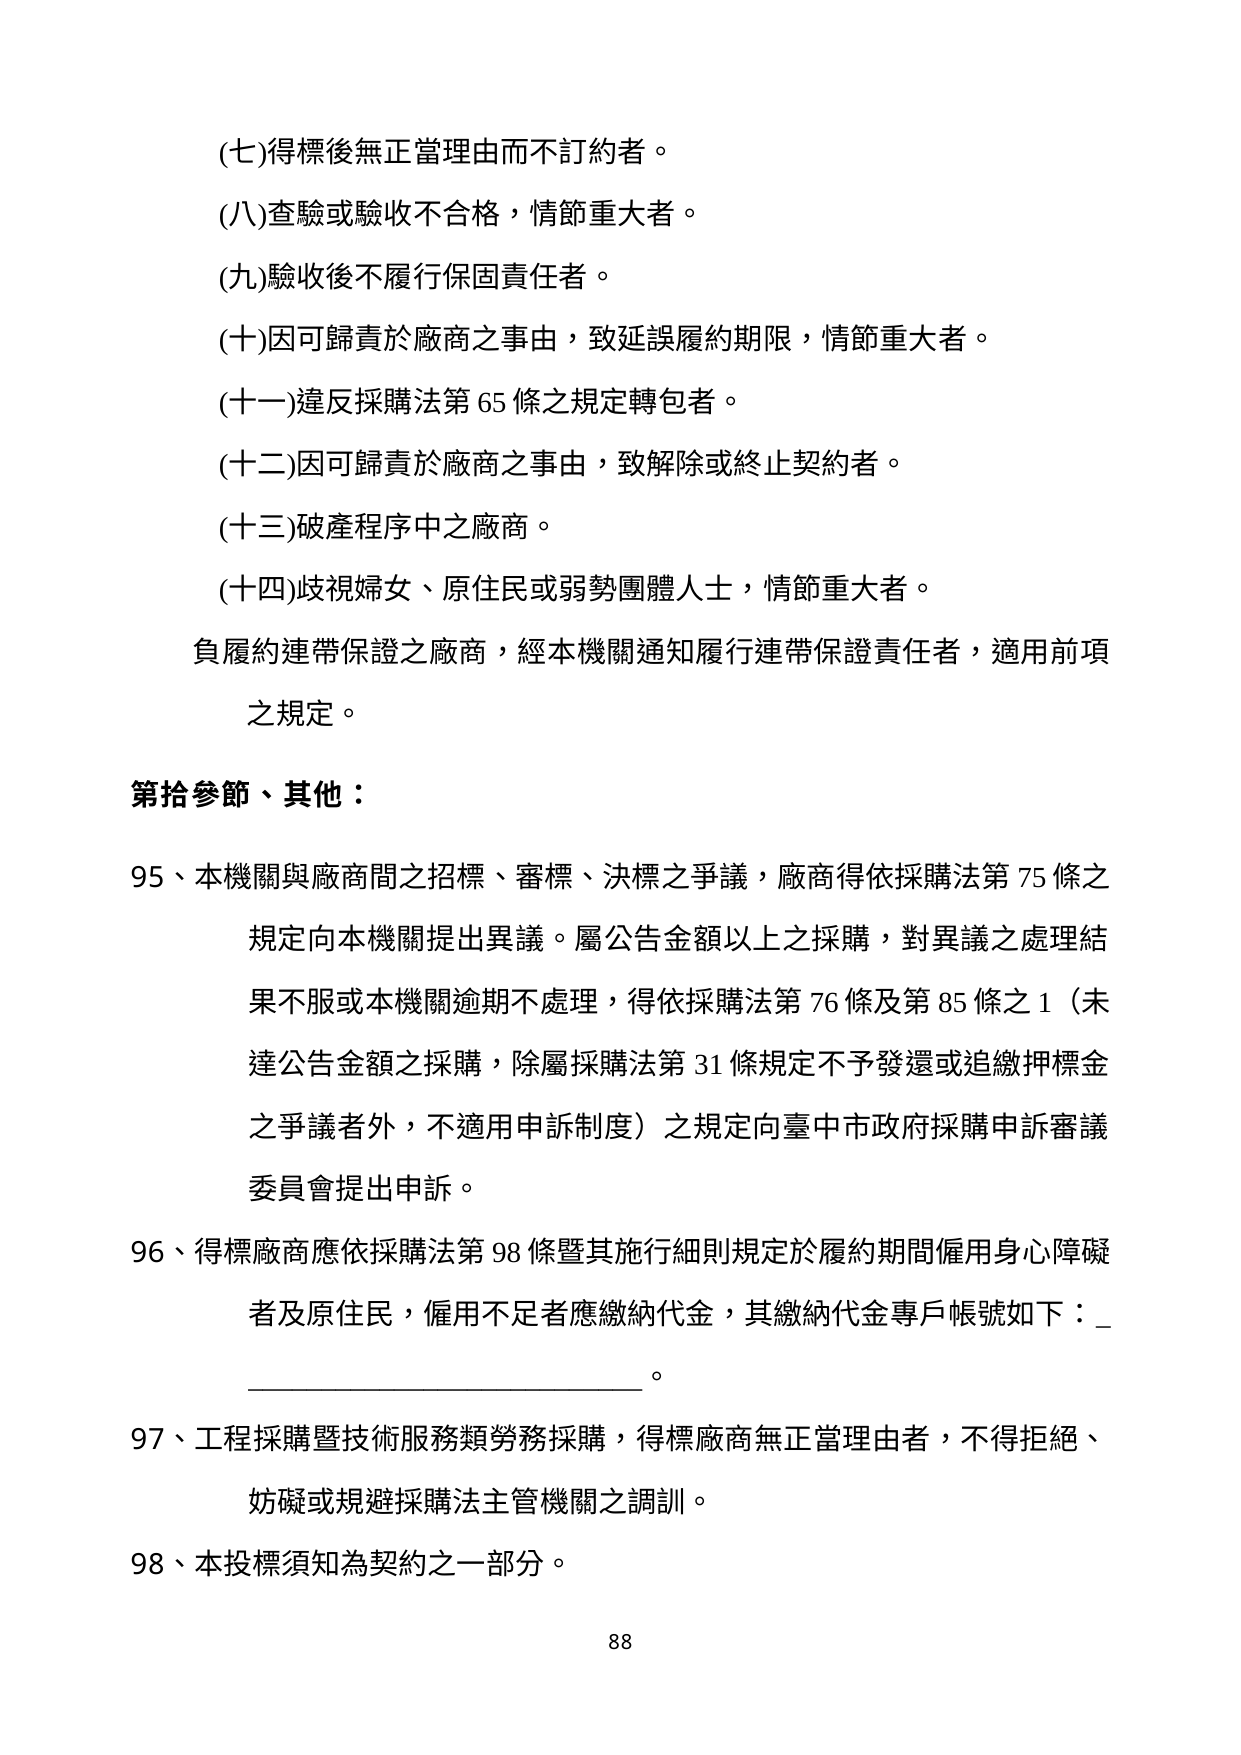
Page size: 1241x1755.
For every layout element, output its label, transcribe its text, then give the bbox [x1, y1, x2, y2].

text (十二)因可歸責於廠商之事由，致解除或終止契約者。 [189, 420, 1110, 483]
text (十)因可歸責於廠商之事由，致延誤履約期限，情節重大者。 [189, 295, 1110, 358]
text (七)得標後無正當理由而不訂約者。 [189, 108, 1110, 170]
text (十一)違反採購法第65條之規定轉包者。 [189, 358, 1110, 420]
text 負履約連帶保證之廠商，經本機關通知履行連帶保證責任者，適用前項之規定。 [130, 608, 1110, 733]
text (十三)破產程序中之廠商。 [189, 483, 1110, 545]
list 本機關與廠商間之招標、審標、決標之爭議，廠商得依採購法第75條之規定向本機關提出異議。屬公告金額以上之採購，對異議之處理結果不服或本機關逾期不處理，得依採購法第76條及第85條之1（未達公告金額之採購，除屬採購法第31條規定不予發還或追繳押標金之爭議者外，不適用申訴制度）之規定向臺中市政府採購申訴審議委員會提出申訴。 [130, 833, 1110, 1208]
text 第拾參節、其他： [130, 751, 1110, 814]
list 工程採購暨技術服務類勞務採購，得標廠商無正當理由者，不得拒絕、妨礙或規避採購法主管機關之調訓。 [130, 1395, 1110, 1520]
text (九)驗收後不履行保固責任者。 [189, 233, 1110, 295]
text (八)查驗或驗收不合格，情節重大者。 [189, 170, 1110, 233]
list 本投標須知為契約之一部分。 [130, 1520, 1110, 1583]
text (十四)歧視婦女、原住民或弱勢團體人士，情節重大者。 [189, 545, 1110, 608]
list 得標廠商應依採購法第98條暨其施行細則規定於履約期間僱用身心障礙者及原住民，僱用不足者應繳納代金，其繳納代金專戶帳號如下：____________________________。 [130, 1208, 1110, 1395]
